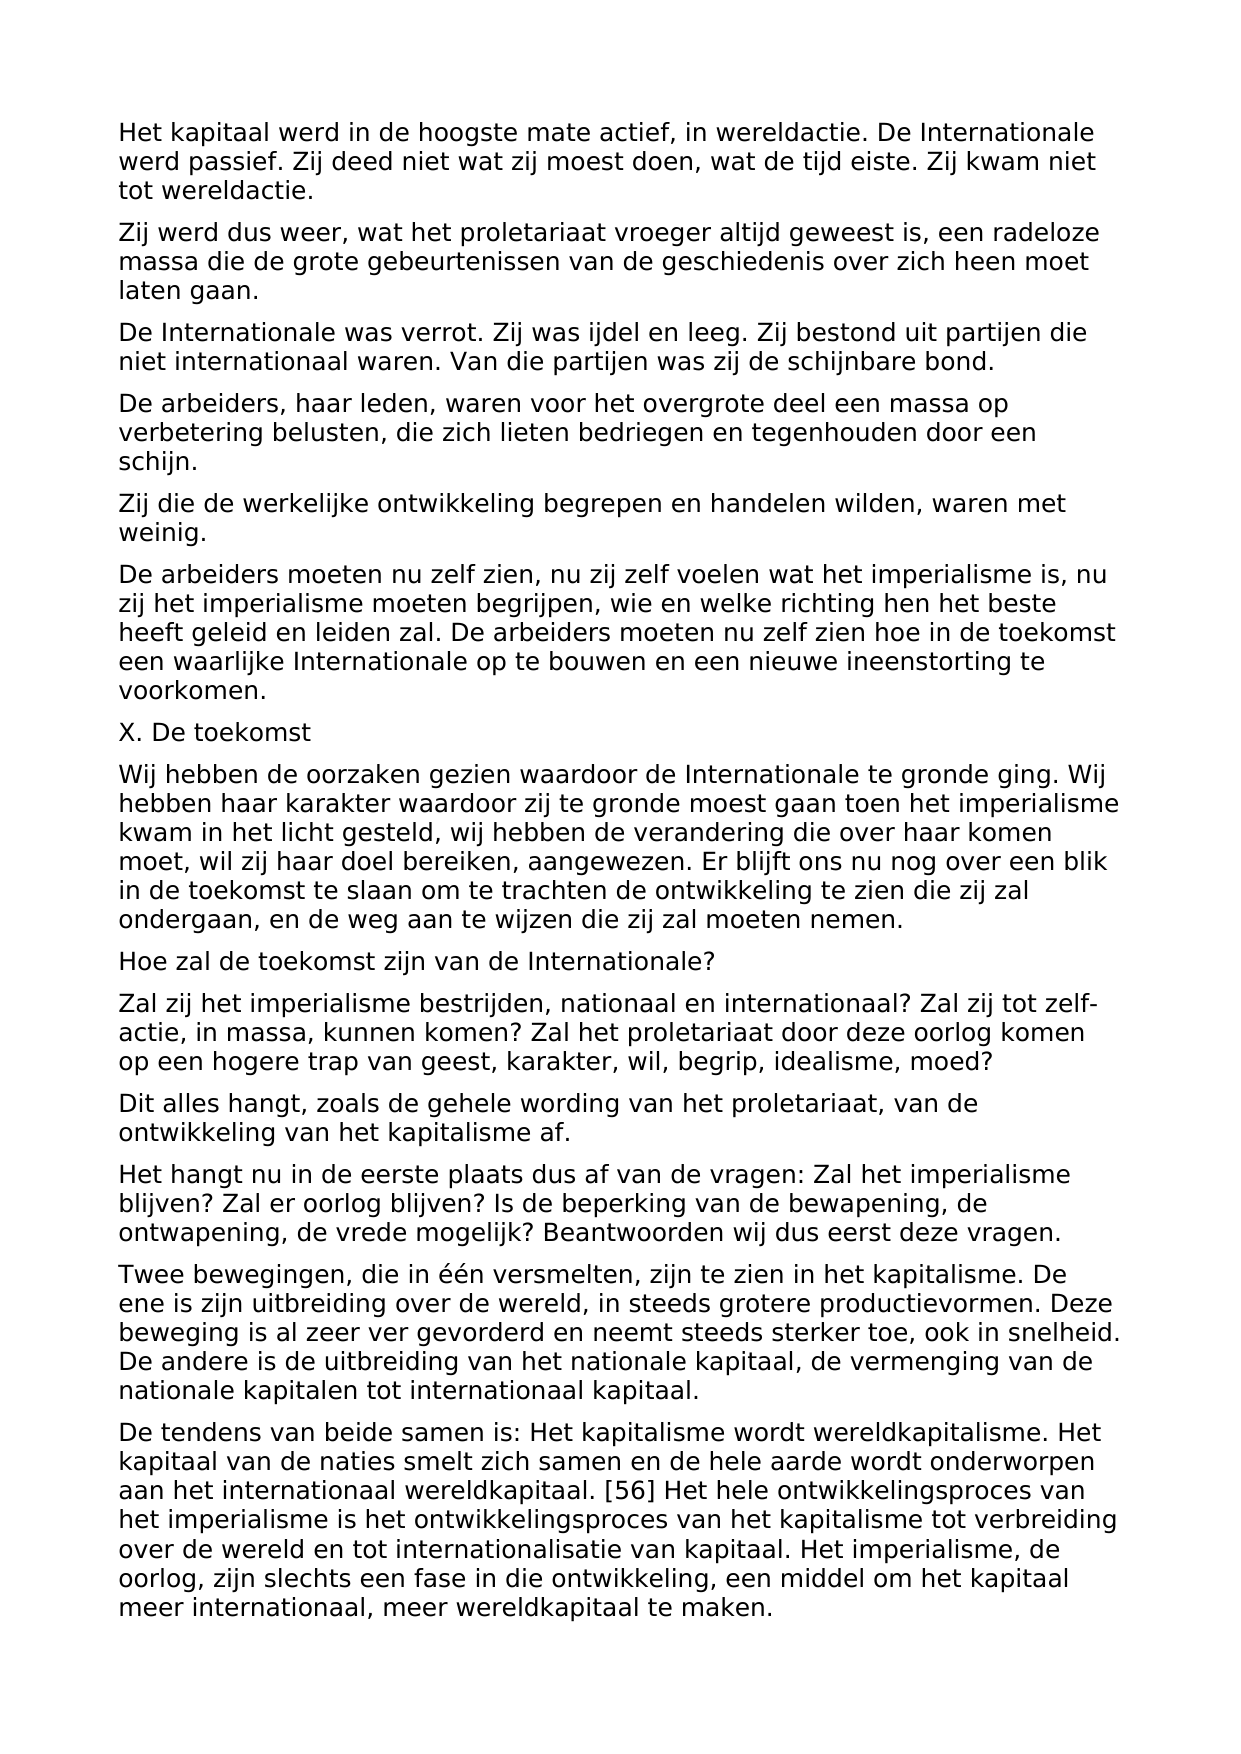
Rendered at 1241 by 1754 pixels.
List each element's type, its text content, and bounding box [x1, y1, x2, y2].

text De tendens van beide samen is: Het kapitalisme wordt wereldkapitalisme. Het kapitaal van de naties smelt zich samen en de hele aarde wordt onderworpen aan het internationaal wereldkapitaal. [56] Het hele ontwikkelingsproces van het imperialisme is het ontwikkelingsproces van het kapitalisme tot verbreiding over de wereld en tot internationalisatie van kapitaal. Het imperialisme, de oorlog, zijn slechts een fase in die ontwikkeling, een middel om het kapitaal meer internationaal, meer wereldkapitaal te maken. [118, 1418, 1122, 1622]
text Wij hebben de oorzaken gezien waardoor de Internationale te gronde ging. Wij hebben haar karakter waardoor zij te gronde moest gaan toen het imperialisme kwam in het licht gesteld, wij hebben de verandering die over haar komen moet, wil zij haar doel bereiken, aangewezen. Er blijft ons nu nog over een blik in de toekomst te slaan om te trachten de ontwikkeling te zien die zij zal ondergaan, en de weg aan te wijzen die zij zal moeten nemen. [118, 760, 1122, 935]
text De arbeiders, haar leden, waren voor het overgrote deel een massa op verbetering belusten, die zich lieten bedriegen en tegenhouden door een schijn. [118, 389, 1122, 476]
text Zal zij het imperialisme bestrijden, nationaal en internationaal? Zal zij tot zelf-actie, in massa, kunnen komen? Zal het proletariaat door deze oorlog komen op een hogere trap van geest, karakter, wil, begrip, idealisme, moed? [118, 989, 1122, 1076]
text Het hangt nu in de eerste plaats dus af van de vragen: Zal het imperialisme blijven? Zal er oorlog blijven? Is de beperking van de bewapening, de ontwapening, de vrede mogelijk? Beantwoorden wij dus eerst deze vragen. [118, 1160, 1122, 1247]
text X. De toekomst [118, 718, 1122, 747]
text De arbeiders moeten nu zelf zien, nu zij zelf voelen wat het imperialisme is, nu zij het imperialisme moeten begrijpen, wie en welke richting hen het beste heeft geleid en leiden zal. De arbeiders moeten nu zelf zien hoe in de toekomst een waarlijke Internationale op te bouwen en een nieuwe ineenstorting te voorkomen. [118, 560, 1122, 706]
text De Internationale was verrot. Zij was ijdel en leeg. Zij bestond uit partijen die niet internationaal waren. Van die partijen was zij de schijnbare bond. [118, 318, 1122, 376]
text Zij die de werkelijke ontwikkeling begrepen en handelen wilden, waren met weinig. [118, 489, 1122, 547]
text Zij werd dus weer, wat het proletariaat vroeger altijd geweest is, een radeloze massa die de grote gebeurtenissen van de geschiedenis over zich heen moet laten gaan. [118, 218, 1122, 306]
text Twee bewegingen, die in één versmelten, zijn te zien in het kapitalisme. De ene is zijn uitbreiding over de wereld, in steeds grotere productievormen. Deze beweging is al zeer ver gevorderd en neemt steeds sterker toe, ook in snelheid. De andere is de uitbreiding van het nationale kapitaal, de vermenging van de nationale kapitalen tot internationaal kapitaal. [118, 1260, 1122, 1406]
text Hoe zal de toekomst zijn van de Internationale? [118, 947, 1122, 976]
text Het kapitaal werd in de hoogste mate actief, in wereldactie. De Internationale werd passief. Zij deed niet wat zij moest doen, wat de tijd eiste. Zij kwam niet tot wereldactie. [118, 118, 1122, 206]
text Dit alles hangt, zoals de gehele wording van het proletariaat, van de ontwikkeling van het kapitalisme af. [118, 1089, 1122, 1147]
